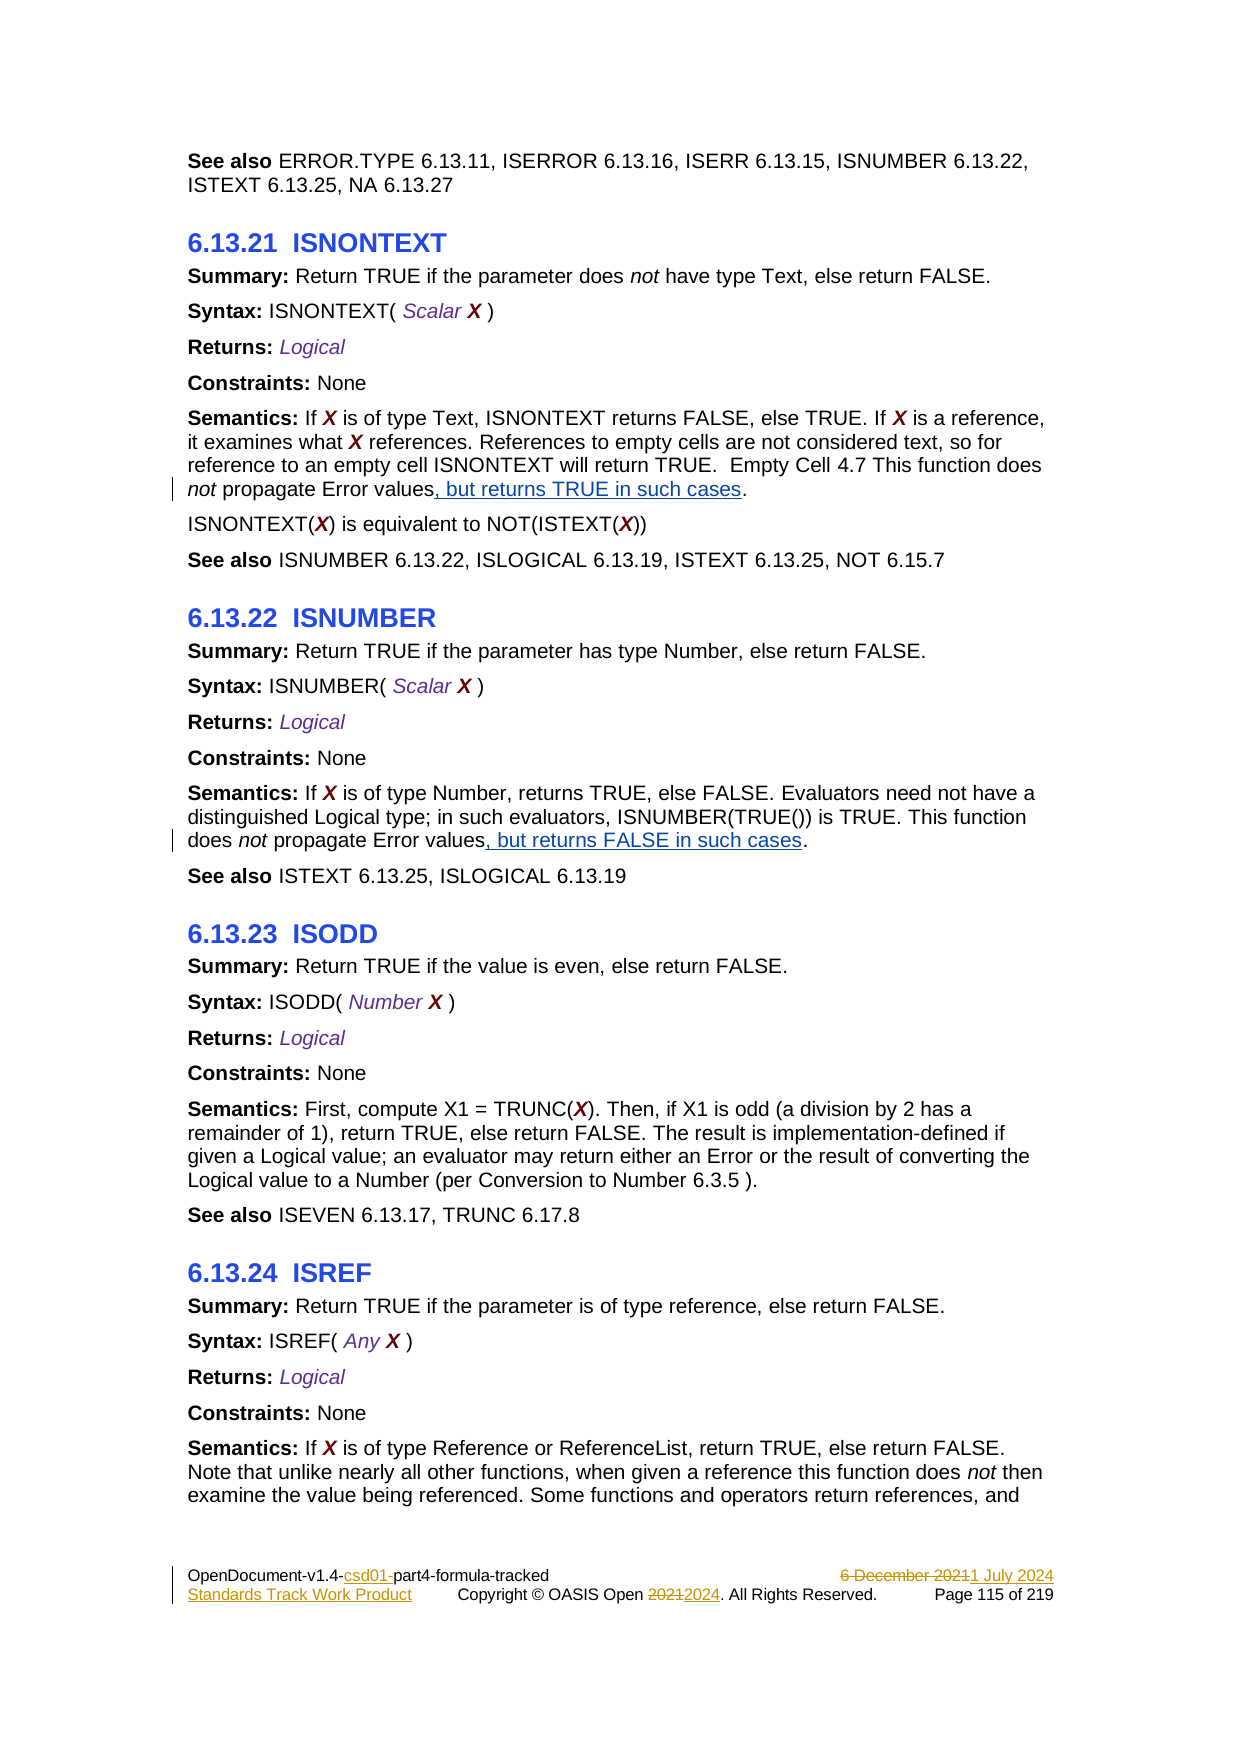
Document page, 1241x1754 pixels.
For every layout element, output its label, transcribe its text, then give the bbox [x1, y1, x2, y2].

text Semantics: First, compute X1 = TRUNC(X). Then, if X1 is odd (a division by 2 has a remainder of 1), return TRUE, else return FALSE. The result is implementation-defined if given a Logical value; an evaluator may return either an Error or the result of converting the Logical value to a Number (per Conversion to Number 6.3.5 ). [187, 1097, 1053, 1192]
subtitle ISNUMBER [187, 603, 1053, 633]
subtitle ISREF [187, 1258, 1053, 1288]
text Returns: Logical [187, 710, 1053, 734]
text Summary: Return TRUE if the parameter is of type reference, else return FALSE. [187, 1294, 1053, 1318]
text Returns: Logical [187, 1366, 1053, 1389]
text ISNONTEXT(X) is equivalent to NOT(ISTEXT(X)) [187, 513, 1053, 536]
text Returns: Logical [187, 335, 1053, 359]
text Semantics: If X is of type Text, ISNONTEXT returns FALSE, else TRUE. If X is a reference, it examines what X references. References to empty cells are not considered text, so for reference to an empty cell ISNONTEXT will return TRUE. Empty Cell 4.7 This function does not propagate Error values, but returns TRUE in such cases. [187, 407, 1053, 501]
text Constraints: None [187, 746, 1053, 769]
text Syntax: ISNONTEXT( Scalar X ) [187, 300, 1053, 323]
text See also ISEVEN 6.13.17, TRUNC 6.17.8 [187, 1204, 1053, 1227]
text See also ISTEXT 6.13.25, ISLOGICAL 6.13.19 [187, 864, 1053, 888]
text Summary: Return TRUE if the parameter does not have type Text, else return FALSE. [187, 264, 1053, 288]
text Constraints: None [187, 1062, 1053, 1085]
subtitle ISODD [187, 919, 1053, 949]
text Returns: Logical [187, 1026, 1053, 1050]
subtitle ISNONTEXT [187, 228, 1053, 258]
text Constraints: None [187, 371, 1053, 394]
text Constraints: None [187, 1401, 1053, 1425]
text Syntax: ISODD( Number X ) [187, 991, 1053, 1014]
text Summary: Return TRUE if the value is even, else return FALSE. [187, 955, 1053, 978]
text Semantics: If X is of type Number, returns TRUE, else FALSE. Evaluators need not have a distinguished Logical type; in such evaluators, ISNUMBER(TRUE()) is TRUE. This function does not propagate Error values, but returns FALSE in such cases. [187, 782, 1053, 852]
text Semantics: If X is of type Reference or ReferenceList, return TRUE, else return FALSE. Note that unlike nearly all other functions, when given a reference this function does not then examine the value being referenced. Some functions and operators return references, and [187, 1437, 1053, 1507]
text Summary: Return TRUE if the parameter has type Number, else return FALSE. [187, 639, 1053, 663]
text Syntax: ISREF( Any X ) [187, 1330, 1053, 1353]
text See also ISNUMBER 6.13.22, ISLOGICAL 6.13.19, ISTEXT 6.13.25, NOT 6.15.7 [187, 548, 1053, 572]
text See also ERROR.TYPE 6.13.11, ISERROR 6.13.16, ISERR 6.13.15, ISNUMBER 6.13.22, ISTEXT 6.13.25, NA 6.13.27 [187, 150, 1053, 197]
text Syntax: ISNUMBER( Scalar X ) [187, 675, 1053, 698]
